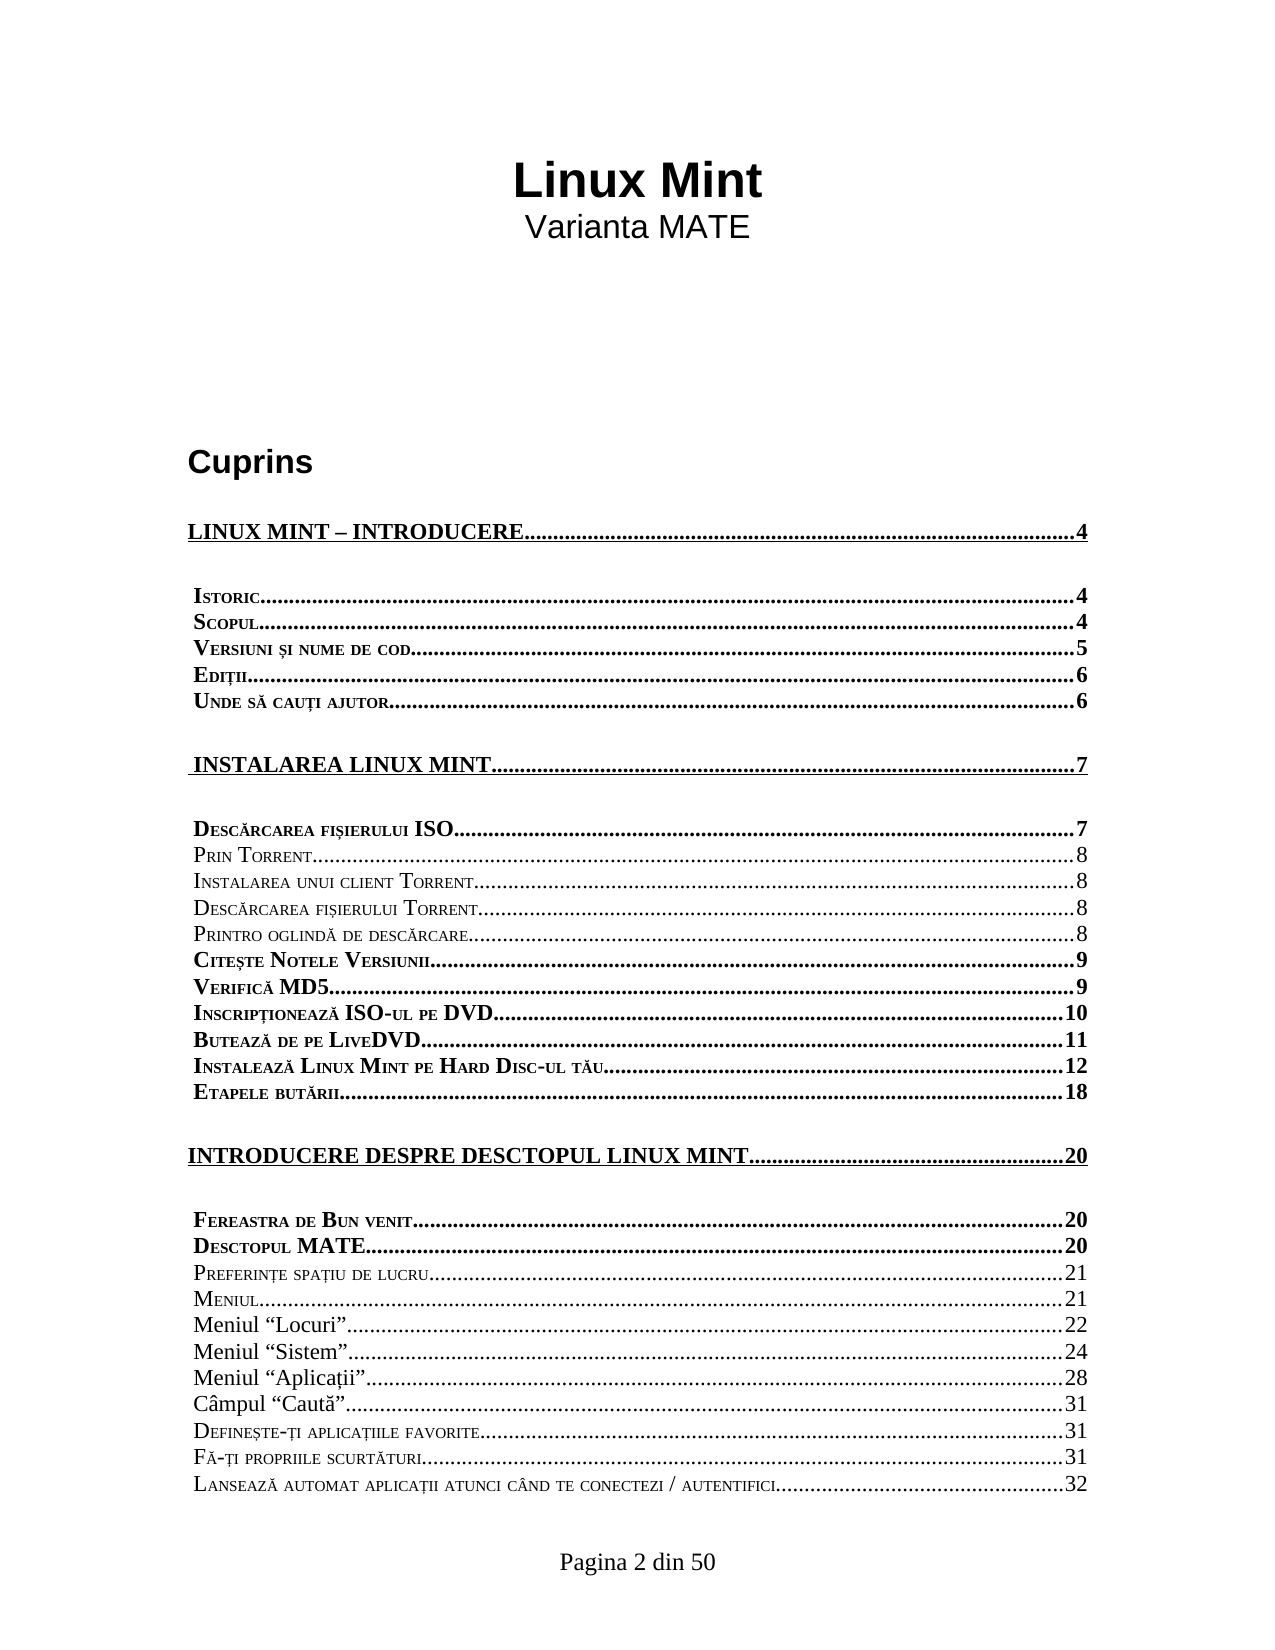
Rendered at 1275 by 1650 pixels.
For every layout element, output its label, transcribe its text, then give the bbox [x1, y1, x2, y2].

text Versiuni și nume de cod 5 [187, 634, 1087, 661]
text Instalează Linux Mint pe Hard Disc-ul tău 12 [187, 1052, 1087, 1078]
text Butează de pe LiveDVD 11 [187, 1026, 1087, 1052]
text Descărcarea fișierului ISO 7 [187, 815, 1087, 841]
text Desctopul MATE 20 [187, 1232, 1087, 1259]
text Preferințe spațiu de lucru 21 [187, 1259, 1087, 1285]
text Verifică MD5 9 [187, 973, 1087, 999]
text Scopul 4 [187, 608, 1087, 634]
text Printro oglindă de descărcare 8 [187, 920, 1087, 947]
text Definește-ți aplicațiile favorite 31 [187, 1417, 1087, 1443]
text Fă-ți propriile scurtături 31 [187, 1443, 1087, 1469]
text Istoric 4 [187, 582, 1087, 608]
text Meniul “Sistem” 24 [187, 1338, 1087, 1364]
text Prin Torrent 8 [187, 841, 1087, 867]
text Linux Mint [187, 150, 1087, 207]
text Meniul “Locuri” 22 [187, 1311, 1087, 1338]
text Citește Notele Versiunii 9 [187, 947, 1087, 973]
text Meniul “Aplicații” 28 [187, 1364, 1087, 1391]
text Etapele butării 18 [187, 1078, 1087, 1105]
text Fereastra de Bun venit 20 [187, 1206, 1087, 1232]
subtitle Cuprins [187, 442, 1087, 480]
text Instalarea unui client Torrent 8 [187, 867, 1087, 894]
text Inscripționează ISO-ul pe DVD 10 [187, 999, 1087, 1026]
text Linux Mint – introducere 4 [187, 518, 1087, 541]
text Câmpul “Caută” 31 [187, 1391, 1087, 1417]
text Lansează automat aplicații atunci când te conectezi / autentifici 32 [187, 1469, 1087, 1496]
text Instalarea Linux Mint 7 [187, 751, 1087, 774]
text Unde să cauți ajutor 6 [187, 687, 1087, 713]
text Ediții 6 [187, 661, 1087, 687]
text Meniul 21 [187, 1285, 1087, 1311]
text Introducere despre desctopul Linux Mint 20 [187, 1142, 1087, 1165]
text Descărcarea fișierului Torrent 8 [187, 894, 1087, 920]
